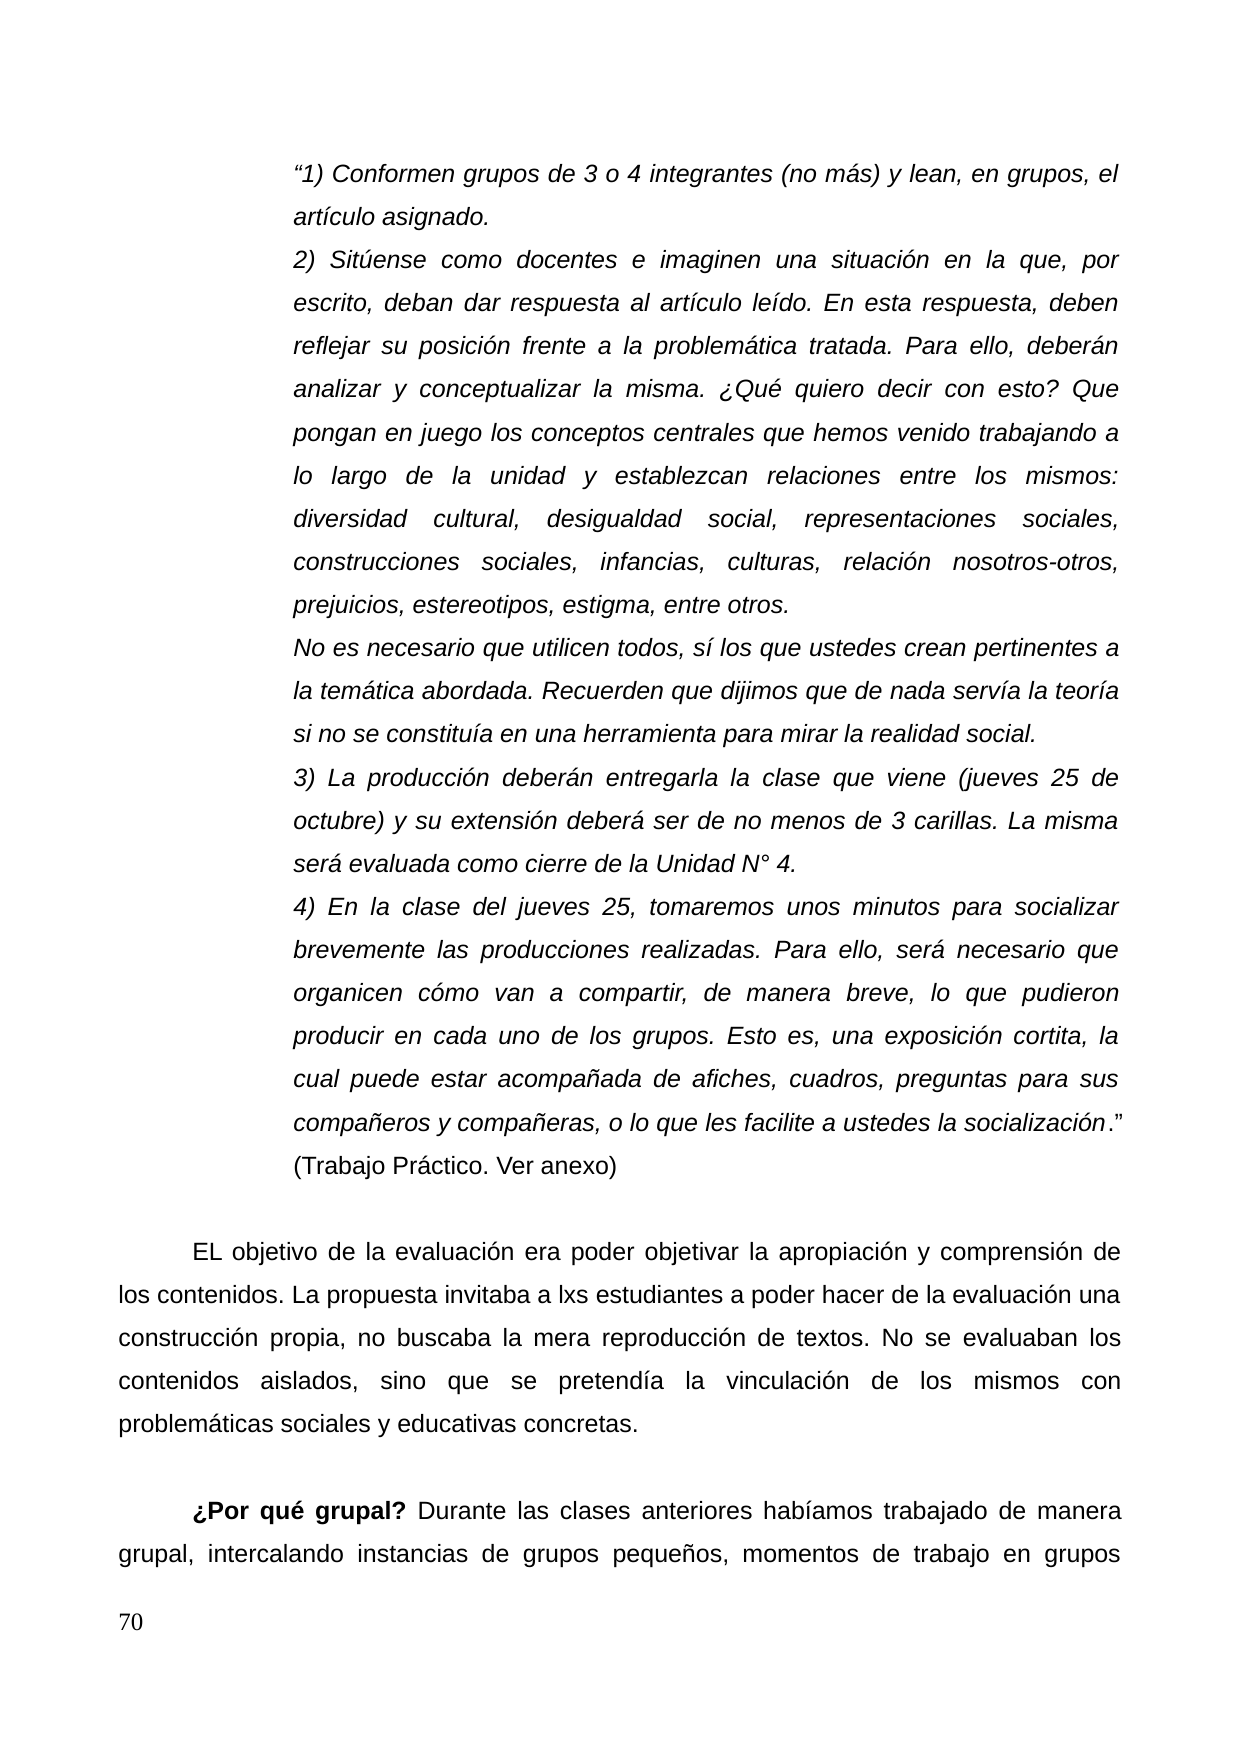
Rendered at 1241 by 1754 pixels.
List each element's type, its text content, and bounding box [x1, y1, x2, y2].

text 4) En la clase del jueves 25, tomaremos unos minutos para socializar brevemente las producciones realizadas. Para ello, será necesario que organicen cómo van a compartir, de manera breve, lo que pudieron producir en cada uno de los grupos. Esto es, una exposición cortita, la cual puede estar acompañada de afiches, cuadros, preguntas para sus compañeros y compañeras, o lo que les facilite a ustedes la socialización.” (Trabajo Práctico. Ver anexo) [293, 892, 1123, 1179]
text 3) La producción deberán entregarla la clase que viene (jueves 25 de octubre) y su extensión deberá ser de no menos de 3 carillas. La misma será evaluada como cierre de la Unidad N° 4. [293, 762, 1123, 877]
text 2) Sitúense como docentes e imaginen una situación en la que, por escrito, deban dar respuesta al artículo leído. En esta respuesta, deben reflejar su posición frente a la problemática tratada. Para ello, deberán analizar y conceptualizar la misma. ¿Qué quiero decir con esto? Que pongan en juego los conceptos centrales que hemos venido trabajando a lo largo de la unidad y establezcan relaciones entre los mismos: diversidad cultural, desigualdad social, representaciones sociales, construcciones sociales, infancias, culturas, relación nosotros-otros, prejuicios, estereotipos, estigma, entre otros. [293, 245, 1123, 619]
text EL objetivo de la evaluación era poder objetivar la apropiación y comprensión de los contenidos. La propuesta invitaba a lxs estudiantes a poder hacer de la evaluación una construcción propia, no buscaba la mera reproducción de textos. No se evaluaban los contenidos aislados, sino que se pretendía la vinculación de los mismos con problemáticas sociales y educativas concretas. [118, 1237, 1123, 1438]
text ¿Por qué grupal? Durante las clases anteriores habíamos trabajado de manera grupal, intercalando instancias de grupos pequeños, momentos de trabajo en grupos [118, 1496, 1123, 1567]
text “1) Conformen grupos de 3 o 4 integrantes (no más) y lean, en grupos, el artículo asignado. [293, 159, 1123, 231]
text No es necesario que utilicen todos, sí los que ustedes crean pertinentes a la temática abordada. Recuerden que dijimos que de nada servía la teoría si no se constituía en una herramienta para mirar la realidad social. [293, 633, 1123, 748]
